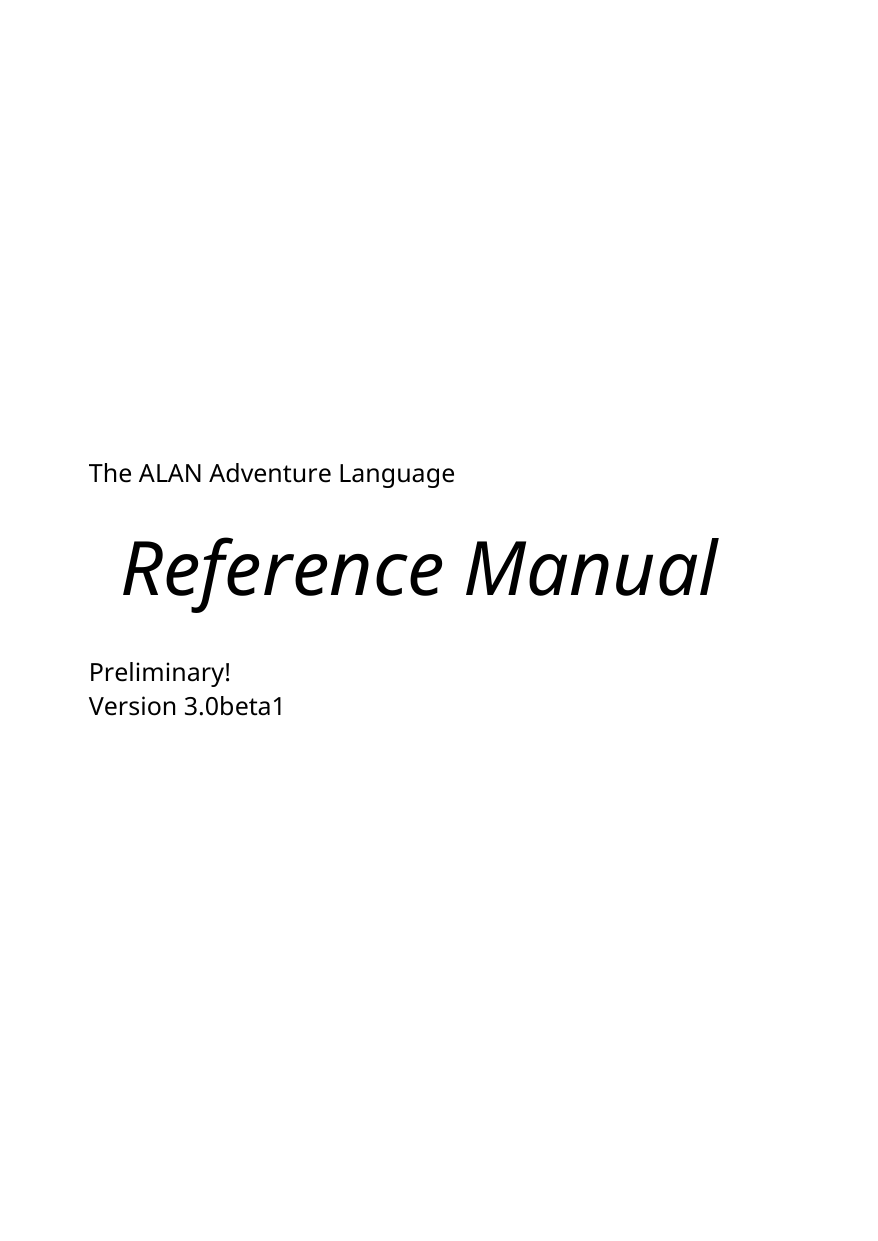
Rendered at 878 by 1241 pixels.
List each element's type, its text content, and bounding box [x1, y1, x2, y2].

text The ALAN Adventure Language [89, 456, 759, 490]
title Reference Manual [89, 515, 759, 617]
text Preliminary! Version 3.0beta1 [89, 654, 759, 722]
